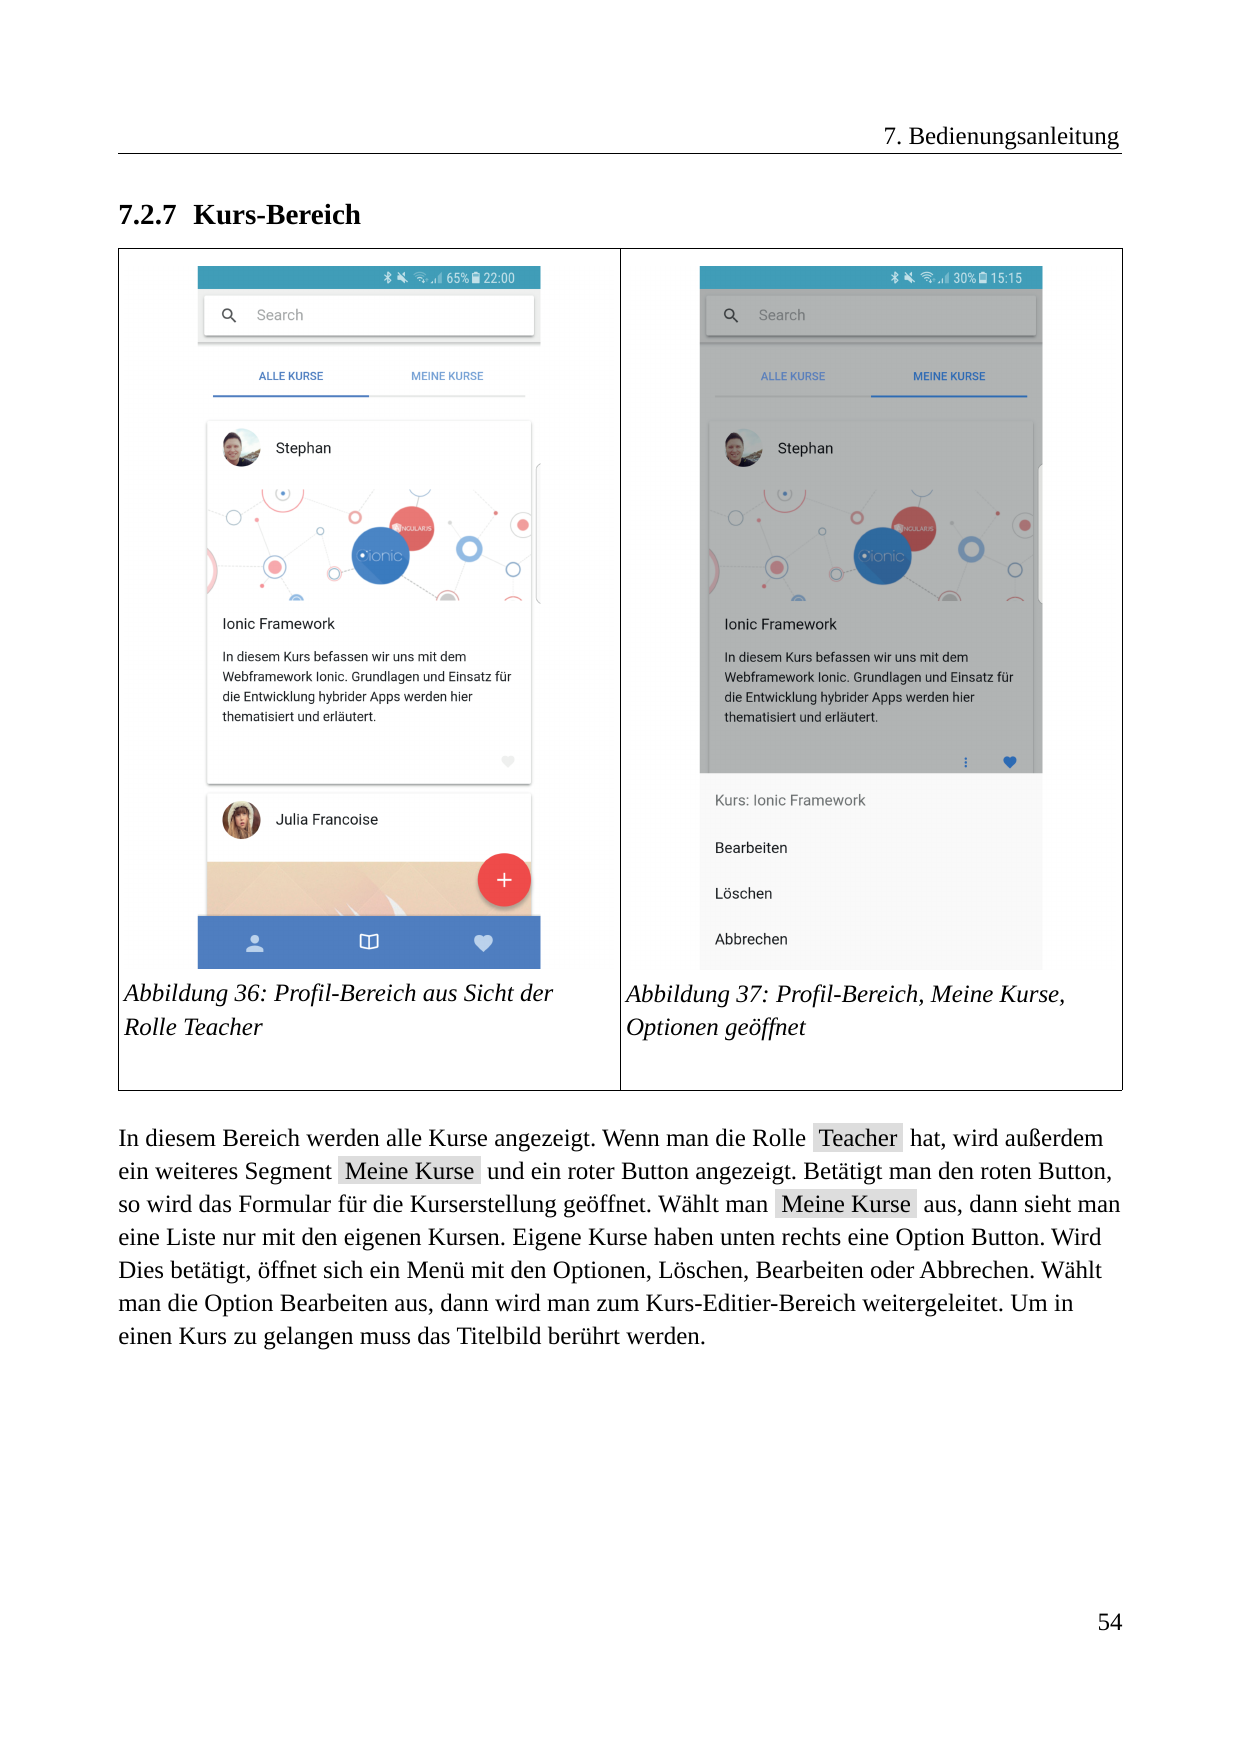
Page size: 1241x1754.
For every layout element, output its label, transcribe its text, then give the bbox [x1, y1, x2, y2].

picture [123, 266, 615, 969]
table_header [621, 249, 1122, 1090]
subtitle Kurs-Bereich [118, 197, 1122, 230]
picture [625, 266, 1117, 970]
text In diesem Bereich werden alle Kurse angezeigt. Wenn man die Rolle Teacher hat, wird außerdem ein weiteres Segment Meine Kurse und ein roter Button angezeigt. Betätigt man den roten Button, so wird das Formular für die Kurserstellung geöffnet. Wählt man Meine Kurse aus, dann sieht man eine Liste nur mit den eigenen Kursen. Eigene Kurse haben unten rechts eine Option Button. Wird Dies betätigt, öffnet sich ein Menü mit den Optionen, Löschen, Bearbeiten oder Abbrechen. Wählt man die Option Bearbeiten aus, dann wird man zum Kurs-Editier-Bereich weitergeleitet. Um in einen Kurs zu gelangen muss das Titelbild berührt werden. [118, 1123, 1122, 1350]
table_header [119, 249, 620, 1090]
